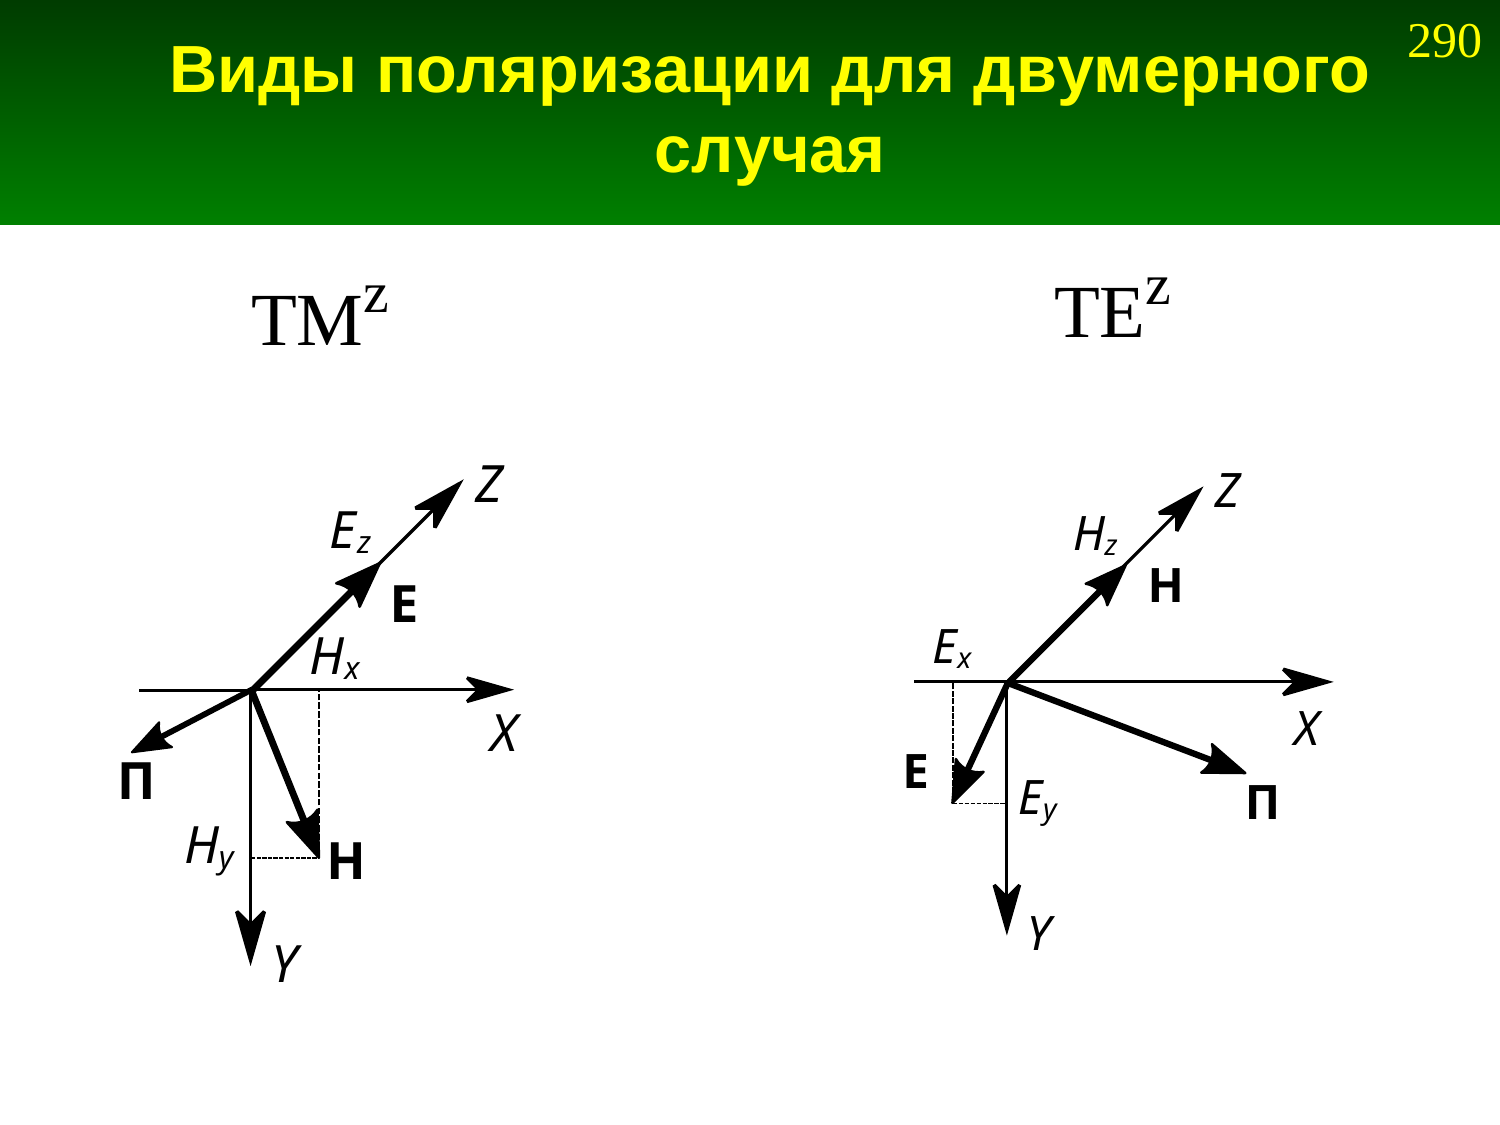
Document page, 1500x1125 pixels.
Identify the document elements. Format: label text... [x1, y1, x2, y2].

picture [906, 473, 1334, 951]
text_box TEz [1039, 230, 1187, 366]
text_box TMz [236, 237, 405, 373]
title Виды поляризации для двумерного случая [100, 7, 1441, 204]
picture [121, 465, 528, 983]
